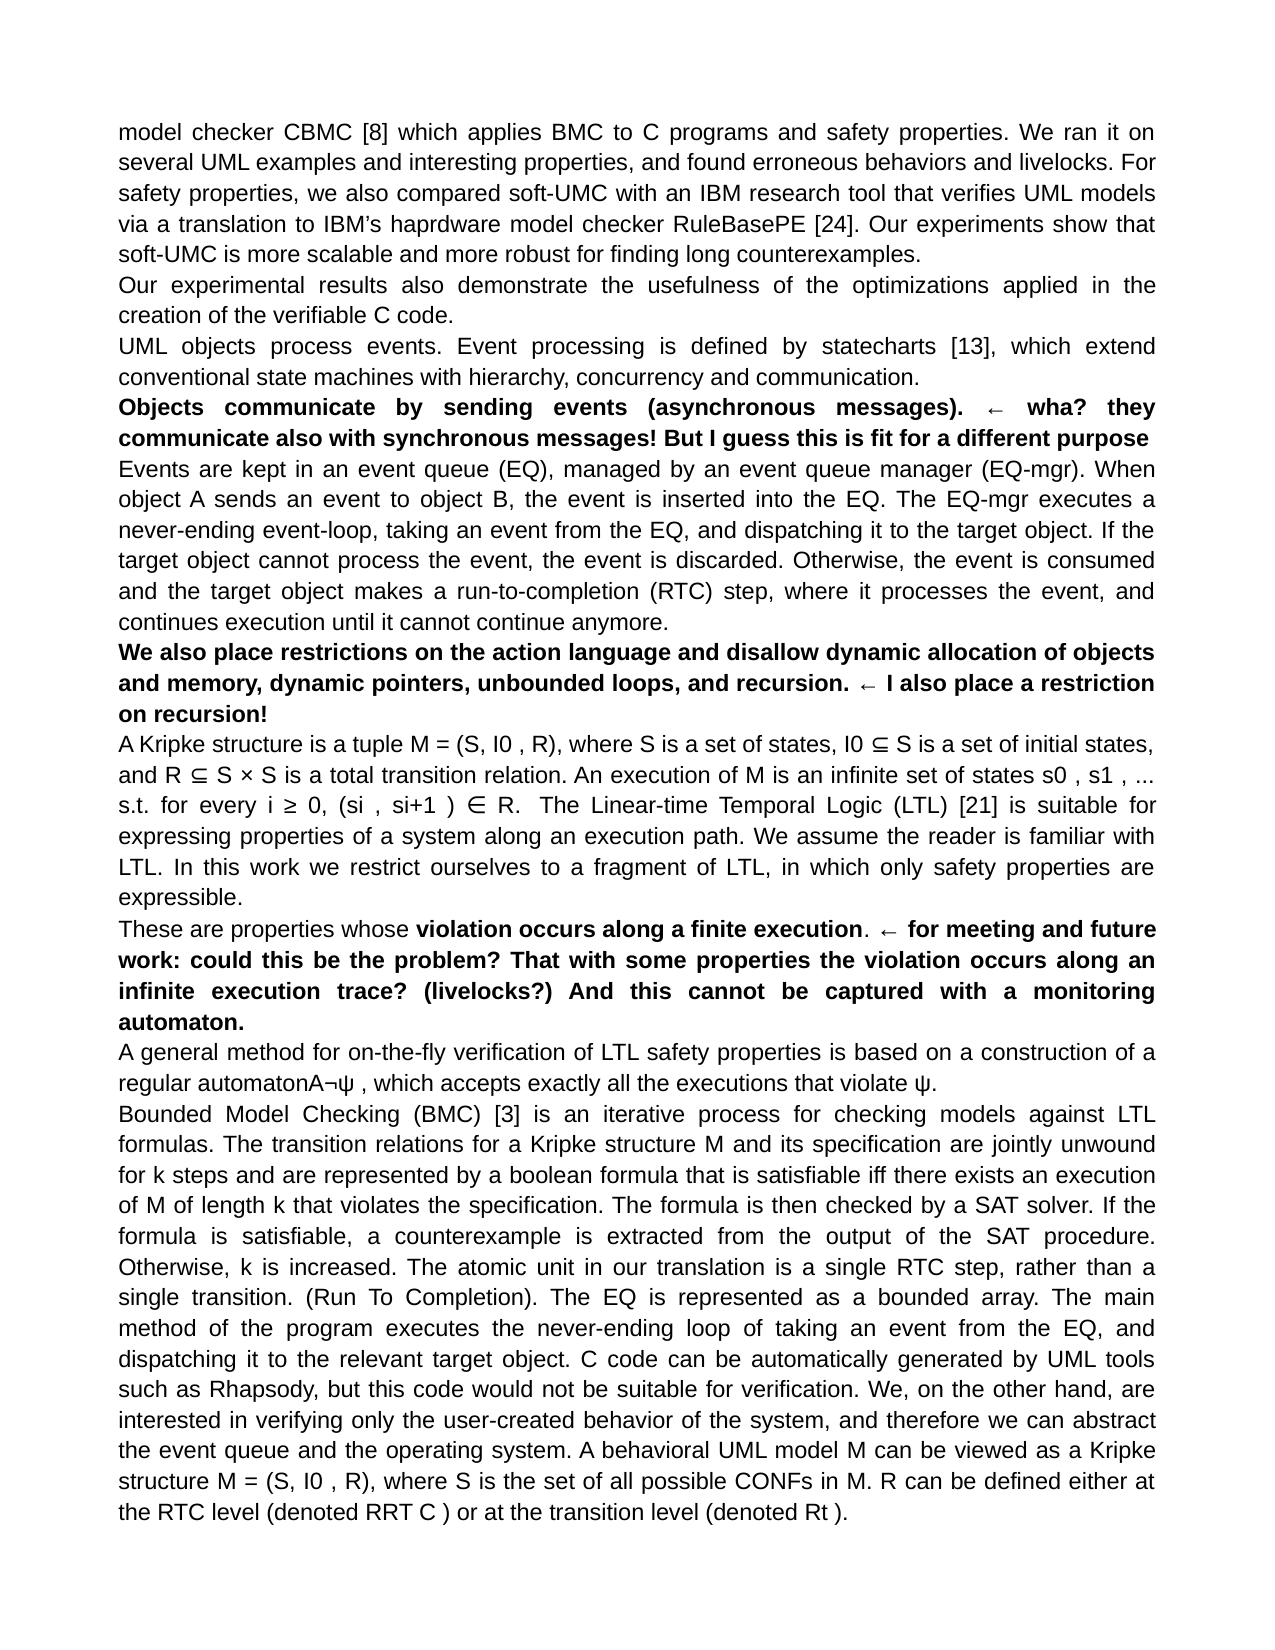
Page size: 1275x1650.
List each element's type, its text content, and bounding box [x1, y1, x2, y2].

text Bounded Model Checking (BMC) [3] is an iterative process for checking models against LTL formulas. The transition relations for a Kripke structure M and its specification are jointly unwound for k steps and are represented by a boolean formula that is satisfiable iff there exists an execution of M of length k that violates the specification. The formula is then checked by a SAT solver. If the formula is satisfiable, a counterexample is extracted from the output of the SAT procedure. Otherwise, k is increased. The atomic unit in our translation is a single RTC step, rather than a single transition. (Run To Completion). The EQ is represented as a bounded array. The main method of the program executes the never-ending loop of taking an event from the EQ, and dispatching it to the relevant target object. C code can be automatically generated by UML tools such as Rhapsody, but this code would not be suitable for verification. We, on the other hand, are interested in verifying only the user-created behavior of the system, and therefore we can abstract the event queue and the operating system. A behavioral UML model M can be viewed as a Kripke structure M = (S, I0 , R), where S is the set of all possible CONFs in M. R can be defined either at the RTC level (denoted RRT C ) or at the transition level (denoted Rt ). [118, 1100, 1157, 1525]
text model checker CBMC [8] which applies BMC to C programs and safety properties. We ran it on several UML examples and interesting properties, and found erroneous behaviors and livelocks. For safety properties, we also compared soft-UMC with an IBM research tool that verifies UML models via a translation to IBM’s haprdware model checker RuleBasePE [24]. Our experiments show that soft-UMC is more scalable and more robust for finding long counterexamples. [118, 118, 1157, 267]
text UML objects process events. Event processing is defined by statecharts [13], which extend conventional state machines with hierarchy, concurrency and communication. [118, 332, 1157, 390]
text Objects communicate by sending events (asynchronous messages). ← wha? they communicate also with synchronous messages! But I guess this is fit for a different purpose [118, 394, 1157, 451]
text Our experimental results also demonstrate the usefulness of the optimizations applied in the creation of the verifiable C code. [118, 271, 1157, 329]
text We also place restrictions on the action language and disallow dynamic allocation of objects and memory, dynamic pointers, unbounded loops, and recursion. ← I also place a restriction on recursion! [118, 639, 1157, 727]
text A Kripke structure is a tuple M = (S, I0 , R), where S is a set of states, I0 ⊆ S is a set of initial states, and R ⊆ S × S is a total transition relation. An execution of M is an infinite set of states s0 , s1 , ... s.t. for every i ≥ 0, (si , si+1 ) ∈ R. The Linear-time Temporal Logic (LTL) [21] is suitable for expressing properties of a system along an execution path. We assume the reader is familiar with LTL. In this work we restrict ourselves to a fragment of LTL, in which only safety properties are expressible. [118, 731, 1157, 911]
text These are properties whose violation occurs along a finite execution. ← for meeting and future work: could this be the problem? That with some properties the violation occurs along an infinite execution trace? (livelocks?) And this cannot be captured with a monitoring automaton. [118, 914, 1157, 1035]
text A general method for on-the-fly verification of LTL safety properties is based on a construction of a regular automatonA¬ψ , which accepts exactly all the executions that violate ψ. [118, 1039, 1157, 1096]
text Events are kept in an event queue (EQ), managed by an event queue manager (EQ-mgr). When object A sends an event to object B, the event is inserted into the EQ. The EQ-mgr executes a never-ending event-loop, taking an event from the EQ, and dispatching it to the target object. If the target object cannot process the event, the event is discarded. Otherwise, the event is consumed and the target object makes a run-to-completion (RTC) step, where it processes the event, and continues execution until it cannot continue anymore. [118, 455, 1157, 635]
